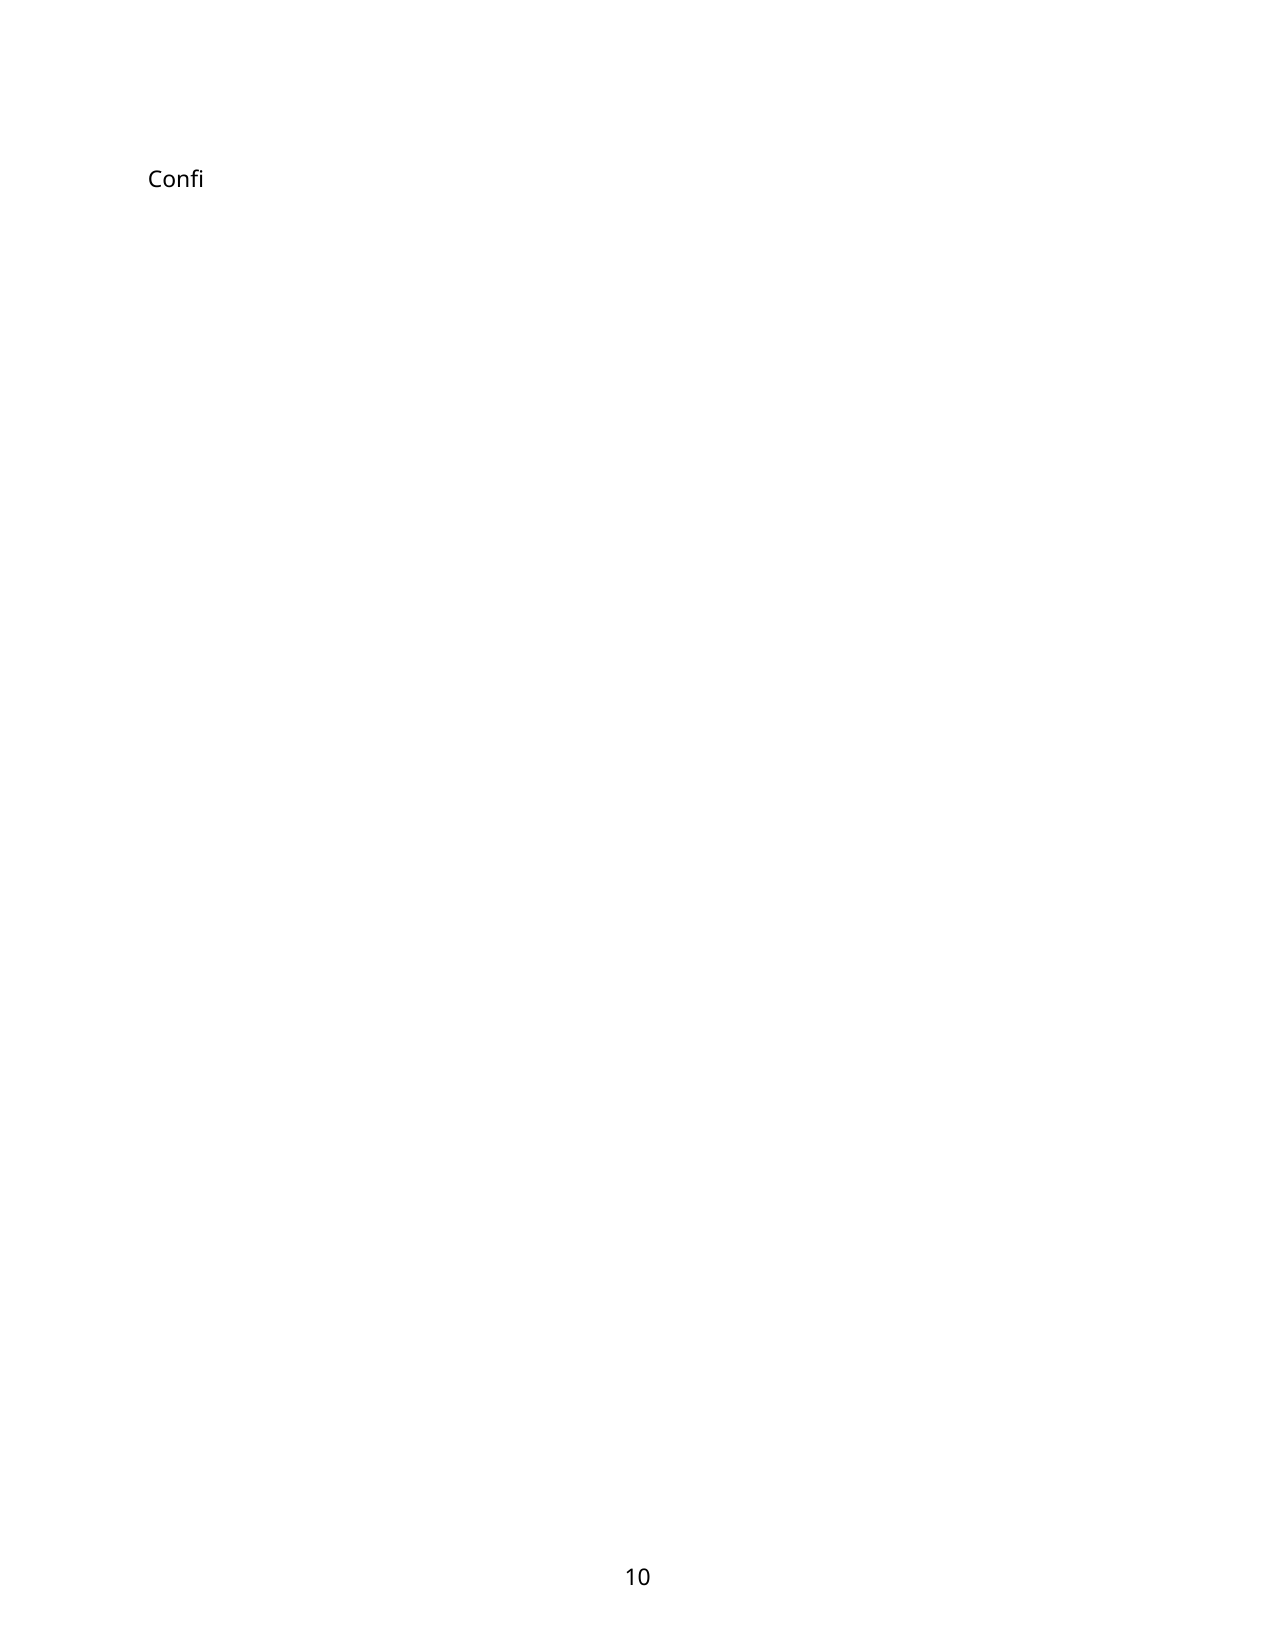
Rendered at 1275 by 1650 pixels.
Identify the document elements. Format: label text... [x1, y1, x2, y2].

text Confi [148, 166, 1127, 193]
